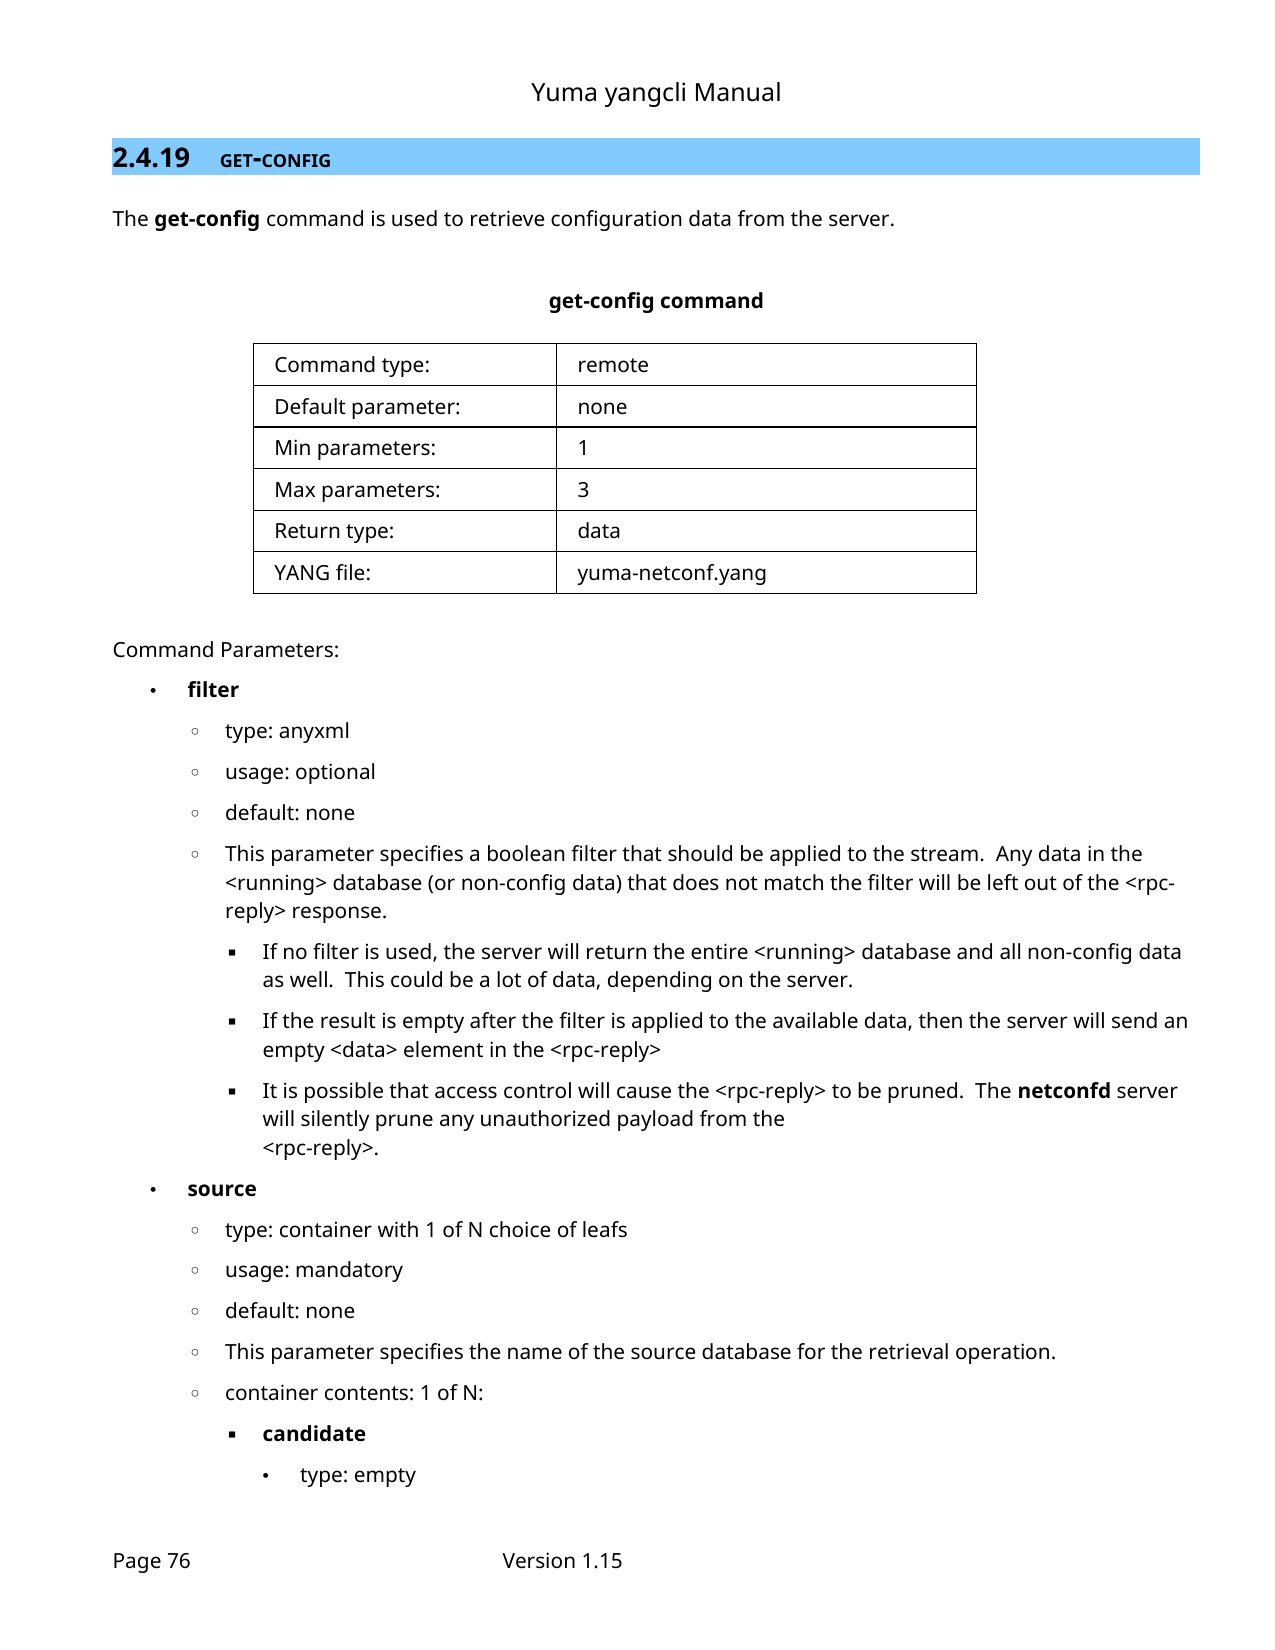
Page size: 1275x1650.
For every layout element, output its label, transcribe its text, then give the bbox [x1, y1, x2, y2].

list filter [150, 676, 1200, 704]
table_cell Min parameters: [254, 428, 556, 468]
list type: container with 1 of N choice of leafs [187, 1215, 1200, 1243]
list usage: mandatory [187, 1256, 1200, 1284]
list usage: optional [187, 757, 1200, 786]
table_cell 3 [557, 469, 976, 509]
list container contents: 1 of N: [187, 1378, 1200, 1407]
list type: anyxml [187, 717, 1200, 745]
list This parameter specifies a boolean filter that should be applied to the stream. Any data in the <running> database (or non-config data) that does not match the filter will be left out of the <rpc-reply> response. [187, 839, 1200, 925]
subtitle get-config command [127, 286, 1185, 315]
table_cell Max parameters: [254, 469, 556, 509]
table_cell Default parameter: [254, 386, 556, 426]
list default: none [187, 798, 1200, 827]
table_cell 1 [557, 428, 976, 468]
list If no filter is used, the server will return the entire <running> database and all non-config data as well. This could be a lot of data, depending on the server. [225, 937, 1200, 994]
subtitle get-config [112, 138, 1200, 175]
list This parameter specifies the name of the source database for the retrieval operation. [187, 1337, 1200, 1366]
text The get-config command is used to retrieve configuration data from the server. [112, 204, 1200, 233]
list It is possible that access control will cause the <rpc-reply> to be pruned. The netconfd server will silently prune any unauthorized payload from the <rpc-reply>. [225, 1076, 1200, 1161]
table_header remote [557, 344, 976, 385]
list If the result is empty after the filter is applied to the available data, then the server will send an empty <data> element in the <rpc-reply> [225, 1007, 1200, 1063]
table_cell data [557, 511, 976, 551]
list type: empty [262, 1460, 1200, 1489]
table_cell YANG file: [254, 552, 556, 593]
table_cell Return type: [254, 511, 556, 551]
text Command Parameters: [112, 635, 1200, 663]
list source [150, 1174, 1200, 1202]
table_cell none [557, 386, 976, 426]
list default: none [187, 1297, 1200, 1325]
list candidate [225, 1419, 1200, 1448]
table_header Command type: [254, 344, 556, 385]
table_cell yuma-netconf.yang [557, 552, 976, 593]
